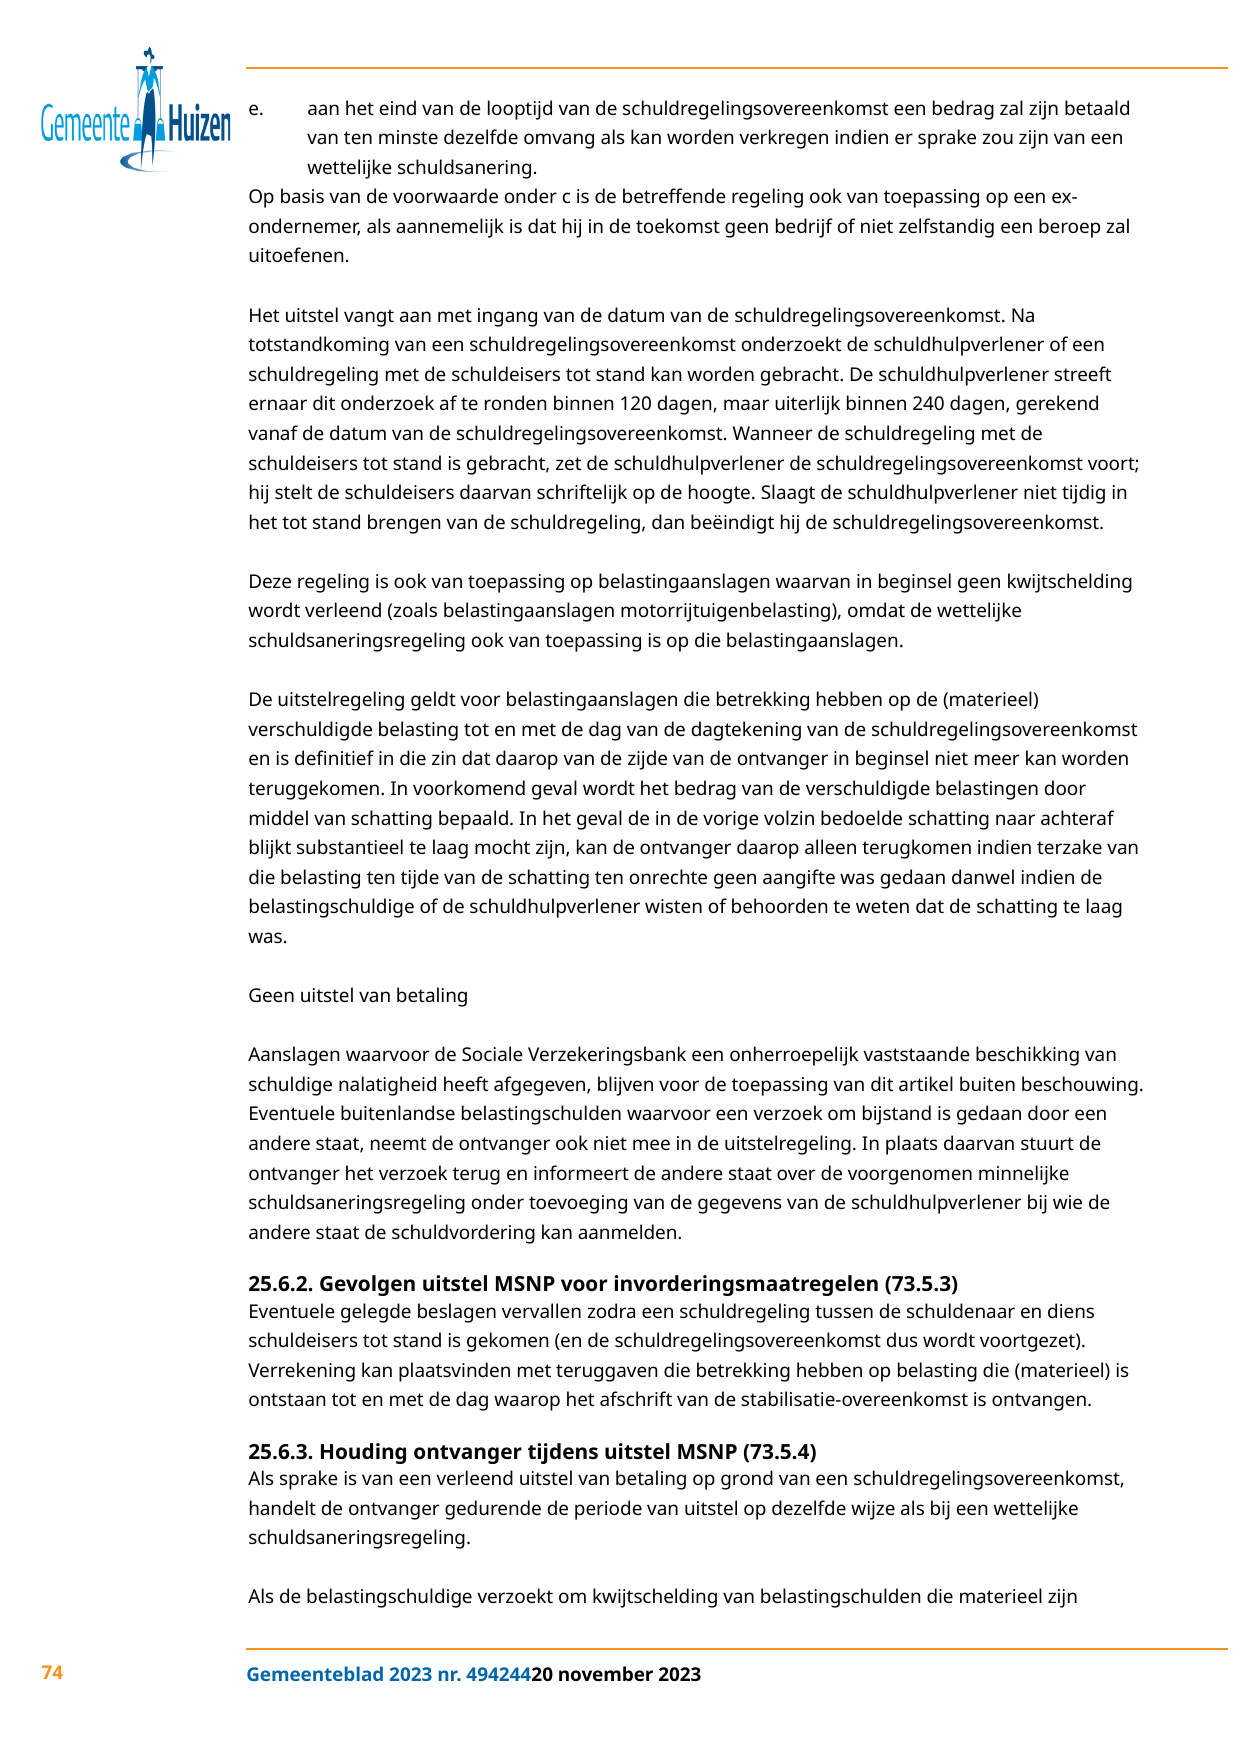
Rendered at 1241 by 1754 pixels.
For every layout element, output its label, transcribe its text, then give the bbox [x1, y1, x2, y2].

text Verrekening kan plaatsvinden met teruggaven die betrekking hebben op belasting die (materieel) is ontstaan tot en met de dag waarop het afschrift van de stabilisatie-overeenkomst is ontvangen. [248, 1357, 1152, 1412]
text De uitstelregeling geldt voor belastingaanslagen die betrekking hebben op de (materieel) verschuldigde belasting tot en met de dag van de dagtekening van de schuldregelingsovereenkomst en is definitief in die zin dat daarop van de zijde van de ontvanger in beginsel niet meer kan worden teruggekomen. In voorkomend geval wordt het bedrag van de verschuldigde belastingen door middel van schatting bepaald. In het geval de in de vorige volzin bedoelde schatting naar achteraf blijkt substantieel te laag mocht zijn, kan de ontvanger daarop alleen terugkomen indien terzake van die belasting ten tijde van de schatting ten onrechte geen aangifte was gedaan danwel indien de belastingschuldige of de schuldhulpverlener wisten of behoorden te weten dat de schatting te laag was. [248, 686, 1152, 949]
text Het uitstel vangt aan met ingang van de datum van de schuldregelingsovereenkomst. Na totstandkoming van een schuldregelingsovereenkomst onderzoekt de schuldhulpverlener of een schuldregeling met de schuldeisers tot stand kan worden gebracht. De schuldhulpverlener streeft ernaar dit onderzoek af te ronden binnen 120 dagen, maar uiterlijk binnen 240 dagen, gerekend vanaf de datum van de schuldregelingsovereenkomst. Wanneer de schuldregeling met de schuldeisers tot stand is gebracht, zet de schuldhulpverlener de schuldregelingsovereenkomst voort; hij stelt de schuldeisers daarvan schriftelijk op de hoogte. Slaagt de schuldhulpverlener niet tijdig in het tot stand brengen van de schuldregeling, dan beëindigt hij de schuldregelingsovereenkomst. [248, 302, 1152, 535]
text Als de belastingschuldige verzoekt om kwijtschelding van belastingschulden die materieel zijn [248, 1584, 1152, 1609]
picture [41, 47, 231, 172]
text Geen uitstel van betaling [248, 982, 1152, 1008]
text 25.6.2. Gevolgen uitstel MSNP voor invorderingsmaatregelen (73.5.3) [248, 1269, 1152, 1298]
text 25.6.3. Houding ontvanger tijdens uitstel MSNP (73.5.4) [248, 1437, 1152, 1465]
text Eventuele gelegde beslagen vervallen zodra een schuldregeling tussen de schuldenaar en diens schuldeisers tot stand is gekomen (en de schuldregelingsovereenkomst dus wordt voortgezet). [248, 1298, 1152, 1353]
text Aanslagen waarvoor de Sociale Verzekeringsbank een onherroepelijk vaststaande beschikking van schuldige nalatigheid heeft afgegeven, blijven voor de toepassing van dit artikel buiten beschouwing. Eventuele buitenlandse belastingschulden waarvoor een verzoek om bijstand is gedaan door een andere staat, neemt de ontvanger ook niet mee in de uitstelregeling. In plaats daarvan stuurt de ontvanger het verzoek terug en informeert de andere staat over de voorgenomen minnelijke schuldsaneringsregeling onder toevoeging van de gegevens van de schuldhulpverlener bij wie de andere staat de schuldvordering kan aanmelden. [248, 1041, 1152, 1245]
list aan het eind van de looptijd van de schuldregelingsovereenkomst een bedrag zal zijn betaald van ten minste dezelfde omvang als kan worden verkregen indien er sprake zou zijn van een wettelijke schuldsanering. [248, 95, 1152, 180]
text Deze regeling is ook van toepassing op belastingaanslagen waarvan in beginsel geen kwijtschelding wordt verleend (zoals belastingaanslagen motorrijtuigenbelasting), omdat de wettelijke schuldsaneringsregeling ook van toepassing is op die belastingaanslagen. [248, 568, 1152, 653]
text Als sprake is van een verleend uitstel van betaling op grond van een schuldregelingsovereenkomst, handelt de ontvanger gedurende de periode van uitstel op dezelfde wijze als bij een wettelijke schuldsaneringsregeling. [248, 1465, 1152, 1550]
text Op basis van de voorwaarde onder c is de betreffende regeling ook van toepassing op een ex-ondernemer, als aannemelijk is dat hij in de toekomst geen bedrijf of niet zelfstandig een beroep zal uitoefenen. [248, 183, 1152, 268]
